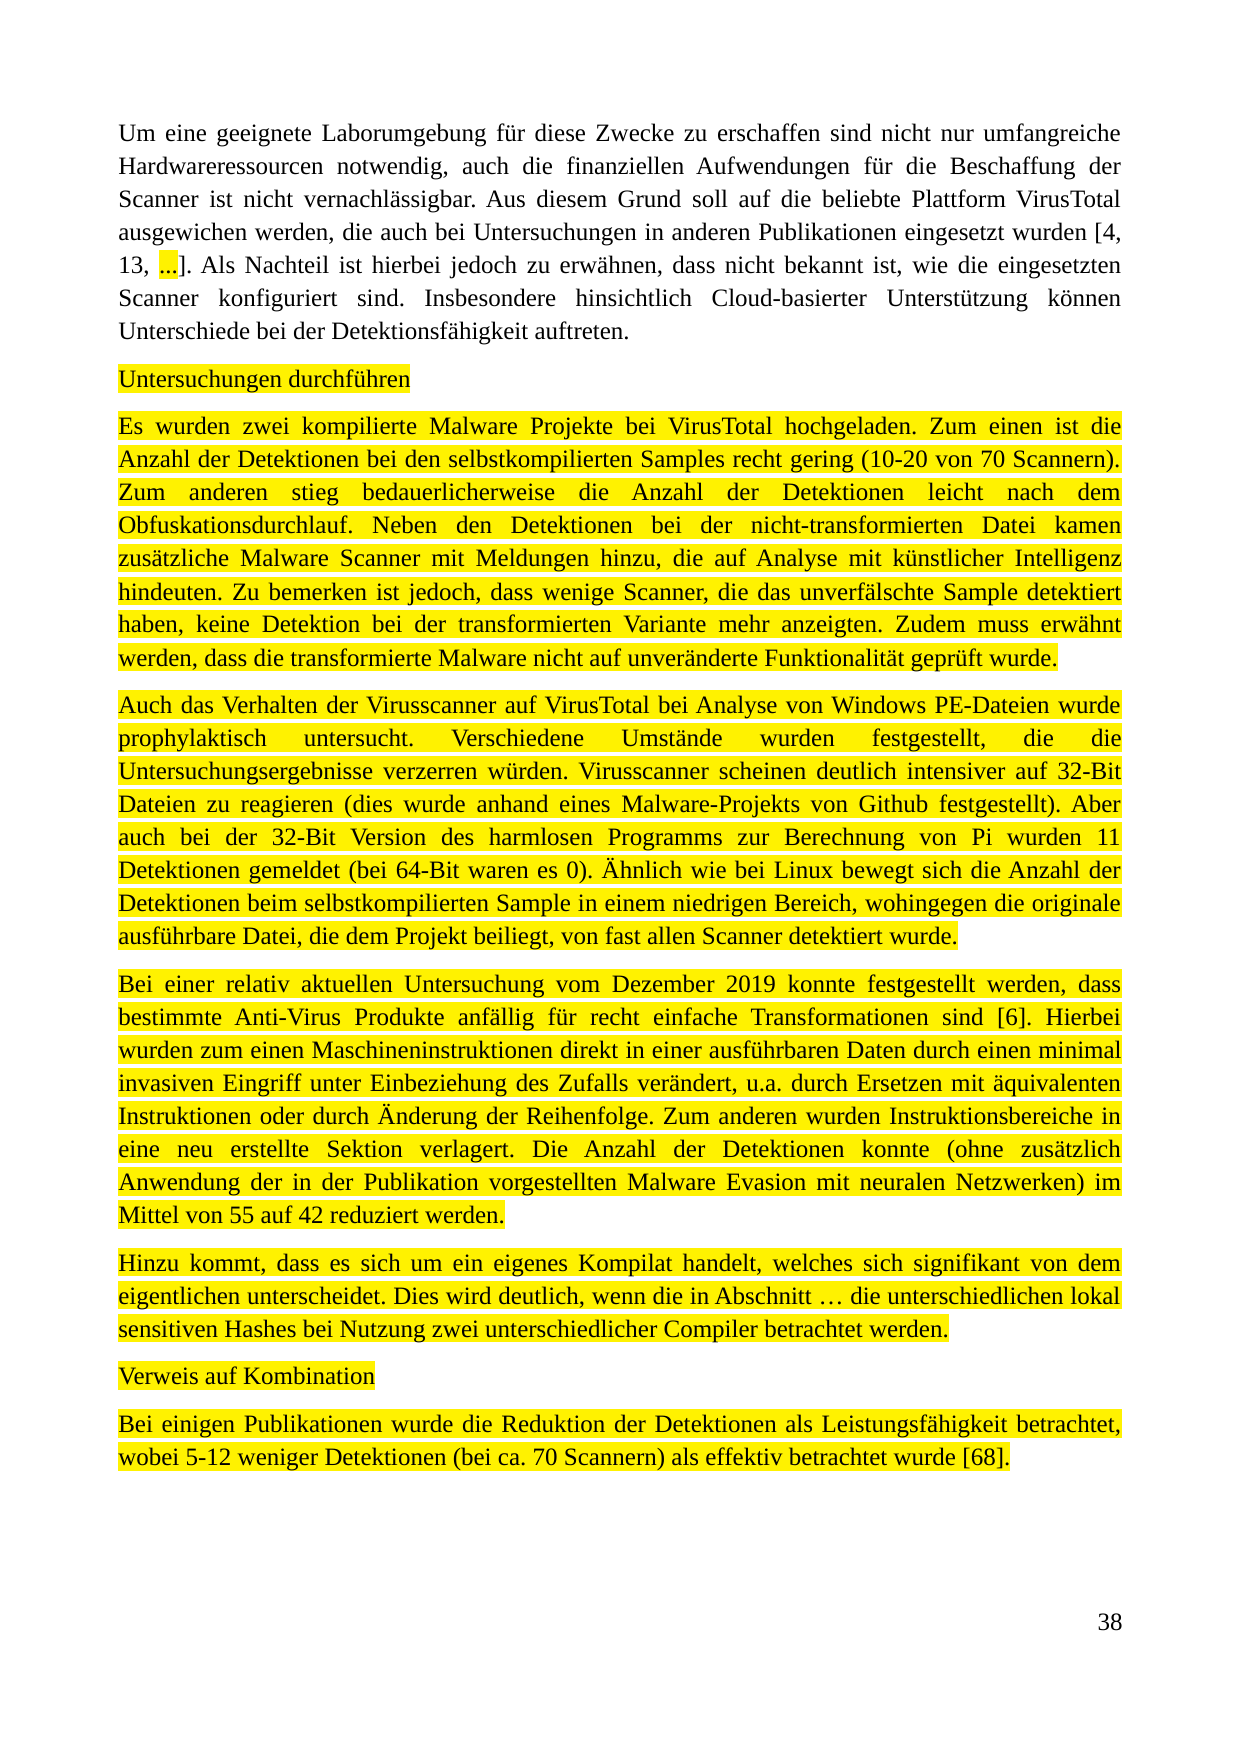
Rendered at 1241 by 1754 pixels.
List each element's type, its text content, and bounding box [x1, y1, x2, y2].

text Es wurden zwei kompilierte Malware Projekte bei VirusTotal hochgeladen. Zum einen ist die Anzahl der Detektionen bei den selbstkompilierten Samples recht gering (10-20 von 70 Scannern). Zum anderen stieg bedauerlicherweise die Anzahl der Detektionen leicht nach dem Obfuskationsdurchlauf. Neben den Detektionen bei der nicht-transformierten Datei kamen zusätzliche Malware Scanner mit Meldungen hinzu, die auf Analyse mit künstlicher Intelligenz hindeuten. Zu bemerken ist jedoch, dass wenige Scanner, die das unverfälschte Sample detektiert haben, keine Detektion bei der transformierten Variante mehr anzeigten. Zudem muss erwähnt werden, dass die transformierte Malware nicht auf unveränderte Funktionalität geprüft wurde. [118, 411, 1122, 671]
text Bei einer relativ aktuellen Untersuchung vom Dezember 2019 konnte festgestellt werden, dass bestimmte Anti-Virus Produkte anfällig für recht einfache Transformationen sind [6]. Hierbei wurden zum einen Maschineninstruktionen direkt in einer ausführbaren Daten durch einen minimal invasiven Eingriff unter Einbeziehung des Zufalls verändert, u.a. durch Ersetzen mit äquivalenten Instruktionen oder durch Änderung der Reihenfolge. Zum anderen wurden Instruktionsbereiche in eine neu erstellte Sektion verlagert. Die Anzahl der Detektionen konnte (ohne zusätzlich Anwendung der in der Publikation vorgestellten Malware Evasion mit neuralen Netzwerken) im Mittel von 55 auf 42 reduziert werden. [118, 969, 1122, 1229]
text Hinzu kommt, dass es sich um ein eigenes Kompilat handelt, welches sich signifikant von dem eigentlichen unterscheidet. Dies wird deutlich, wenn die in Abschnitt … die unterschiedlichen lokal sensitiven Hashes bei Nutzung zwei unterschiedlicher Compiler betrachtet werden. [118, 1248, 1122, 1342]
text Um eine geeignete Laborumgebung für diese Zwecke zu erschaffen sind nicht nur umfangreiche Hardwareressourcen notwendig, auch die finanziellen Aufwendungen für die Beschaffung der Scanner ist nicht vernachlässigbar. Aus diesem Grund soll auf die beliebte Plattform VirusTotal ausgewichen werden, die auch bei Untersuchungen in anderen Publikationen eingesetzt wurden [4, 13, ...]. Als Nachteil ist hierbei jedoch zu erwähnen, dass nicht bekannt ist, wie die eingesetzten Scanner konfiguriert sind. Insbesondere hinsichtlich Cloud-basierter Unterstützung können Unterschiede bei der Detektionsfähigkeit auftreten. [118, 118, 1122, 345]
text Bei einigen Publikationen wurde die Reduktion der Detektionen als Leistungsfähigkeit betrachtet, wobei 5-12 weniger Detektionen (bei ca. 70 Scannern) als effektiv betrachtet wurde [68]. [118, 1409, 1122, 1471]
text Auch das Verhalten der Virusscanner auf VirusTotal bei Analyse von Windows PE-Dateien wurde prophylaktisch untersucht. Verschiedene Umstände wurden festgestellt, die die Untersuchungsergebnisse verzerren würden. Virusscanner scheinen deutlich intensiver auf 32-Bit Dateien zu reagieren (dies wurde anhand eines Malware-Projekts von Github festgestellt). Aber auch bei der 32-Bit Version des harmlosen Programms zur Berechnung von Pi wurden 11 Detektionen gemeldet (bei 64-Bit waren es 0). Ähnlich wie bei Linux bewegt sich die Anzahl der Detektionen beim selbstkompilierten Sample in einem niedrigen Bereich, wohingegen die originale ausführbare Datei, die dem Projekt beiliegt, von fast allen Scanner detektiert wurde. [118, 690, 1122, 950]
text Untersuchungen durchführen [118, 364, 1122, 393]
text Verweis auf Kombination [118, 1361, 1122, 1390]
